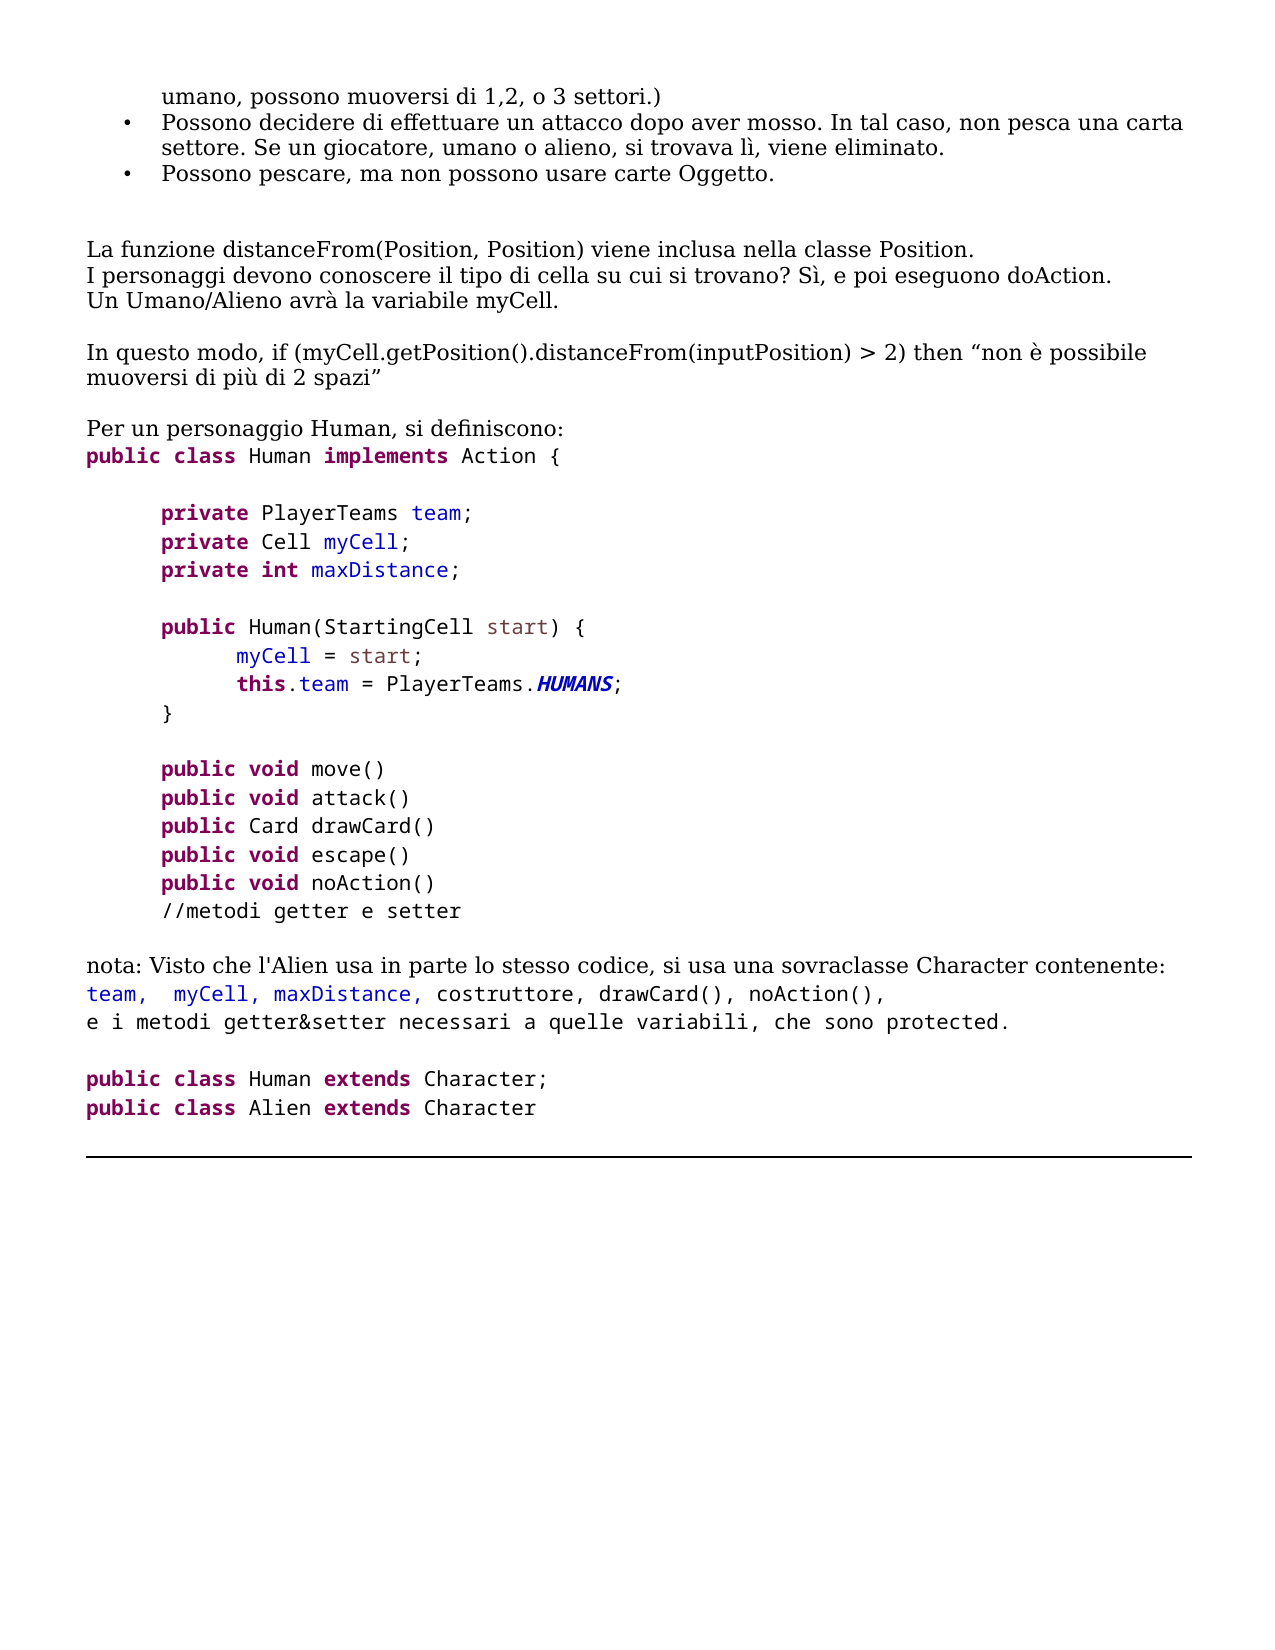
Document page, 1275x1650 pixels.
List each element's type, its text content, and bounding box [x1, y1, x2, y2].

text public Card drawCard() [86, 811, 1192, 840]
text myCell = start; [86, 641, 1192, 669]
text public Human(StartingCell start) { [86, 612, 1192, 641]
text La funzione distanceFrom(Position, Position) viene inclusa nella classe Position. [86, 237, 1192, 263]
text public void escape() [86, 840, 1192, 868]
text private Cell myCell; [86, 527, 1192, 555]
text //metodi getter e setter [86, 897, 1192, 925]
text public class Human extends Character; [86, 1064, 1192, 1093]
text public class Human implements Action { [86, 442, 1192, 470]
text public void attack() [86, 783, 1192, 811]
text private int maxDistance; [86, 555, 1192, 584]
text I personaggi devono conoscere il tipo di cella su cui si trovano? Sì, e poi eseguono doAction. [86, 263, 1192, 288]
text e i metodi getter&setter necessari a quelle variabili, che sono protected. [86, 1007, 1192, 1036]
list Possono decidere di effettuare un attacco dopo aver mosso. In tal caso, non pesca una carta settore. Se un giocatore, umano o alieno, si trovava lì, viene eliminato. [123, 110, 1192, 161]
text this.team = PlayerTeams.HUMANS; [86, 669, 1192, 698]
list Possono pescare, ma non possono usare carte Oggetto. [123, 161, 1192, 186]
text public class Alien extends Character [86, 1093, 1192, 1121]
list umano, possono muoversi di 1,2, o 3 settori.) [123, 84, 1192, 110]
text public void noAction() [86, 868, 1192, 897]
text In questo modo, if (myCell.getPosition().distanceFrom(inputPosition) > 2) then “non è possibile muoversi di più di 2 spazi” [86, 339, 1192, 391]
text Per un personaggio Human, si definiscono: [86, 416, 1192, 442]
text } [86, 698, 1192, 726]
text private PlayerTeams team; [86, 498, 1192, 527]
text Un Umano/Alieno avrà la variabile myCell. [86, 288, 1192, 314]
text public void move() [86, 754, 1192, 783]
text nota: Visto che l'Alien usa in parte lo stesso codice, si usa una sovraclasse Character contenente: team, myCell, maxDistance, costruttore, drawCard(), noAction(), [86, 953, 1192, 1007]
